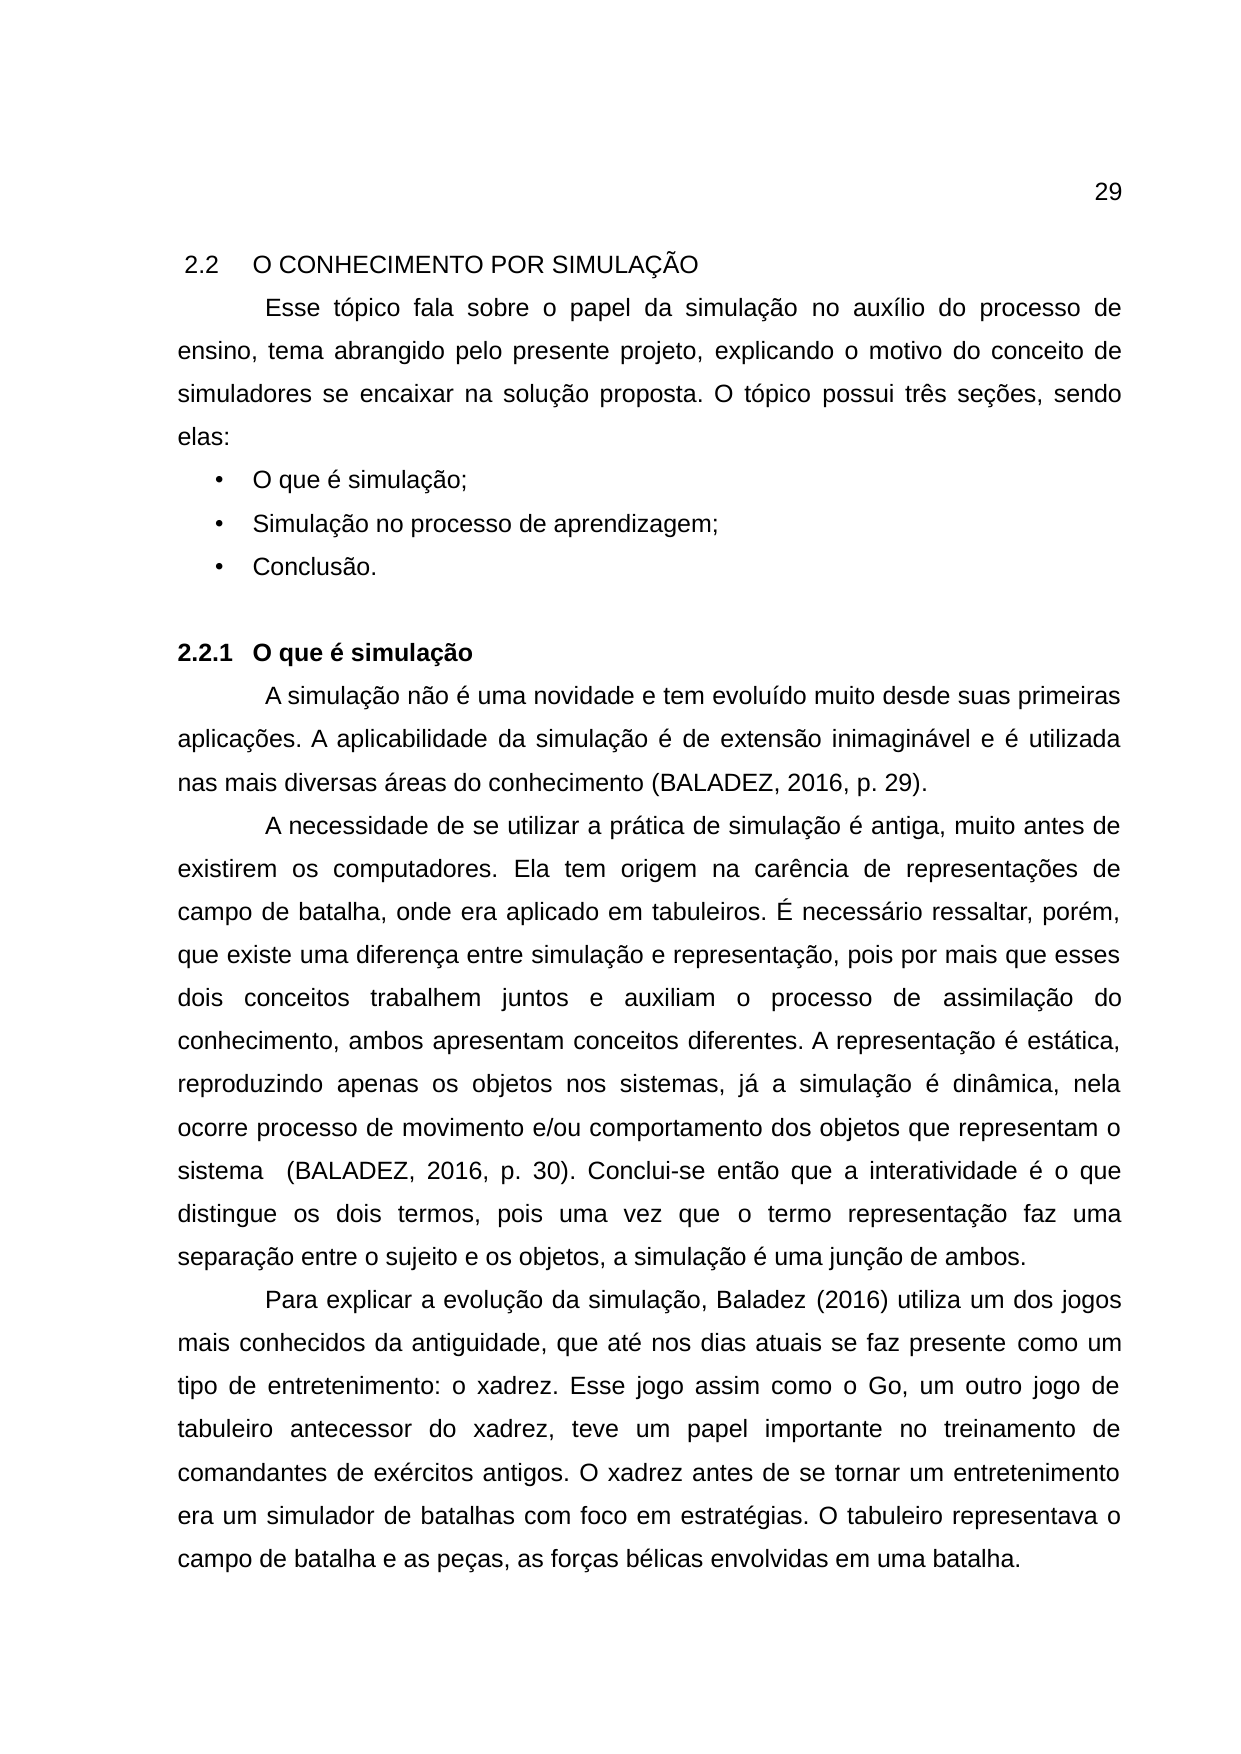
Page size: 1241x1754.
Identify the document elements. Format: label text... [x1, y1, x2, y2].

text Esse tópico fala sobre o papel da simulação no auxílio do processo de ensino, tema abrangido pelo presente projeto, explicando o motivo do conceito de simuladores se encaixar na solução proposta. O tópico possui três seções, sendo elas: [177, 293, 1122, 451]
list Conclusão. [215, 552, 1122, 581]
subtitle O que é simulação [177, 638, 1122, 667]
list O que é simulação; [215, 465, 1122, 494]
text A simulação não é uma novidade e tem evoluído muito desde suas primeiras aplicações. A aplicabilidade da simulação é de extensão inimaginável e é utilizada nas mais diversas áreas do conhecimento (BALADEZ, 2016, p. 29). [177, 681, 1122, 796]
text Para explicar a evolução da simulação, Baladez (2016) utiliza um dos jogos mais conhecidos da antiguidade, que até nos dias atuais se faz presente como um tipo de entretenimento: o xadrez. Esse jogo assim como o Go, um outro jogo de tabuleiro antecessor do xadrez, teve um papel importante no treinamento de comandantes de exércitos antigos. O xadrez antes de se tornar um entretenimento era um simulador de batalhas com foco em estratégias. O tabuleiro representava o campo de batalha e as peças, as forças bélicas envolvidas em uma batalha. [177, 1285, 1122, 1572]
list Simulação no processo de aprendizagem; [215, 508, 1122, 537]
subtitle O Conhecimento por Simulação [177, 250, 1122, 278]
text A necessidade de se utilizar a prática de simulação é antiga, muito antes de existirem os computadores. Ela tem origem na carência de representações de campo de batalha, onde era aplicado em tabuleiros. É necessário ressaltar, porém, que existe uma diferença entre simulação e representação, pois por mais que esses dois conceitos trabalhem juntos e auxiliam o processo de assimilação do conhecimento, ambos apresentam conceitos diferentes. A representação é estática, reproduzindo apenas os objetos nos sistemas, já a simulação é dinâmica, nela ocorre processo de movimento e/ou comportamento dos objetos que representam o sistema (BALADEZ, 2016, p. 30). Conclui-se então que a interatividade é o que distingue os dois termos, pois uma vez que o termo representação faz uma separação entre o sujeito e os objetos, a simulação é uma junção de ambos. [177, 811, 1122, 1271]
